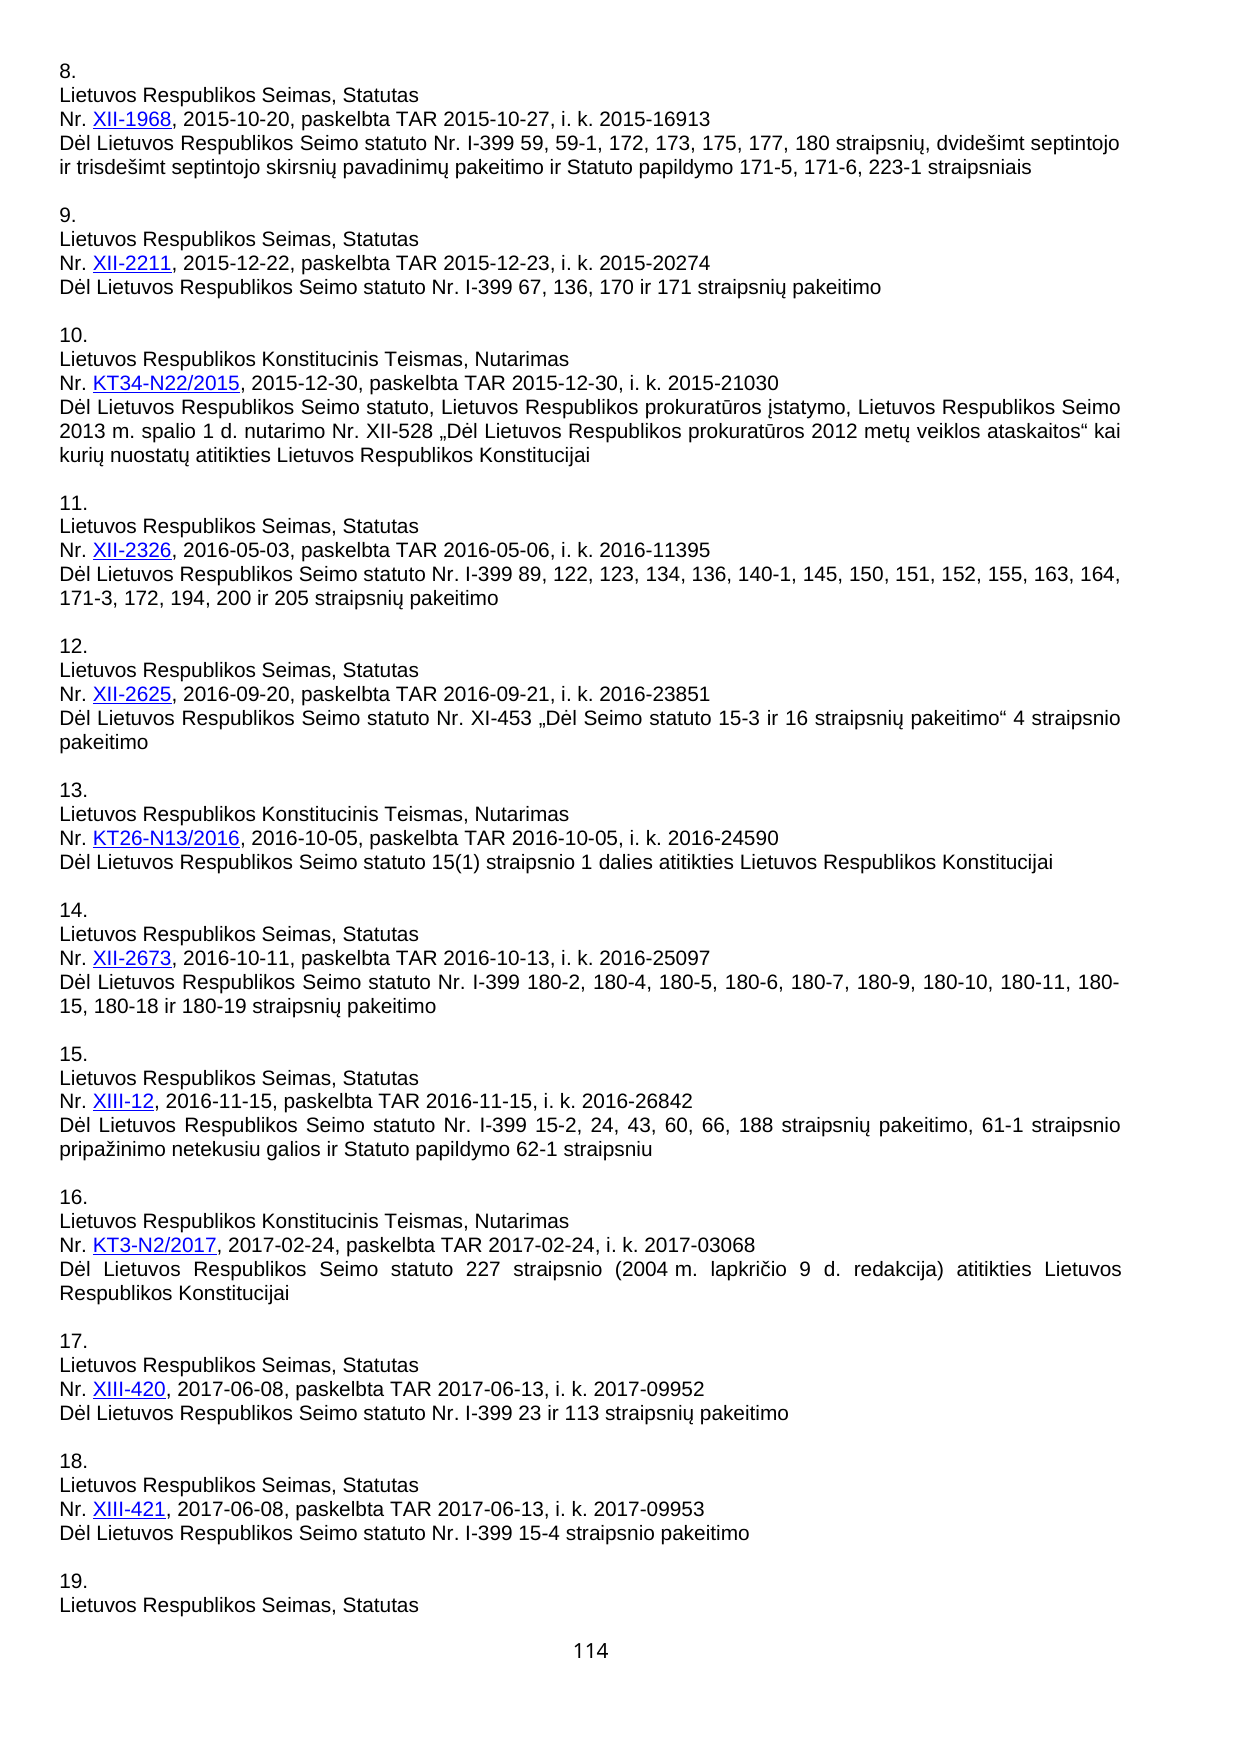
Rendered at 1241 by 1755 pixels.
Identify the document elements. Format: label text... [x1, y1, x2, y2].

text Nr. XII-2326, 2016-05-03, paskelbta TAR 2016-05-06, i. k. 2016-11395 [59, 538, 1122, 562]
text Lietuvos Respublikos Seimas, Statutas [59, 227, 1122, 251]
text 9. [59, 203, 1122, 227]
text Dėl Lietuvos Respublikos Seimo statuto, Lietuvos Respublikos prokuratūros įstatymo, Lietuvos Respublikos Seimo 2013 m. spalio 1 d. nutarimo Nr. XII-528 „Dėl Lietuvos Respublikos prokuratūros 2012 metų veiklos ataskaitos“ kai kurių nuostatų atitikties Lietuvos Respublikos Konstitucijai [59, 394, 1122, 466]
text 12. [59, 634, 1122, 658]
text Dėl Lietuvos Respublikos Seimo statuto Nr. I-399 89, 122, 123, 134, 136, 140-1, 145, 150, 151, 152, 155, 163, 164, 171-3, 172, 194, 200 ir 205 straipsnių pakeitimo [59, 562, 1122, 610]
text Nr. XII-2673, 2016-10-11, paskelbta TAR 2016-10-13, i. k. 2016-25097 [59, 946, 1122, 969]
text Nr. KT34-N22/2015, 2015-12-30, paskelbta TAR 2015-12-30, i. k. 2015-21030 [59, 371, 1122, 394]
text 13. [59, 778, 1122, 802]
text 15. [59, 1041, 1122, 1065]
text 11. [59, 490, 1122, 514]
text Nr. XIII-421, 2017-06-08, paskelbta TAR 2017-06-13, i. k. 2017-09953 [59, 1497, 1122, 1521]
text 10. [59, 323, 1122, 347]
text Dėl Lietuvos Respublikos Seimo statuto Nr. I-399 180-2, 180-4, 180-5, 180-6, 180-7, 180-9, 180-10, 180-11, 180-15, 180-18 ir 180-19 straipsnių pakeitimo [59, 969, 1122, 1017]
text Dėl Lietuvos Respublikos Seimo statuto Nr. XI-453 „Dėl Seimo statuto 15-3 ir 16 straipsnių pakeitimo“ 4 straipsnio pakeitimo [59, 706, 1122, 754]
text 16. [59, 1185, 1122, 1209]
text 19. [59, 1568, 1122, 1592]
text Lietuvos Respublikos Seimas, Statutas [59, 658, 1122, 682]
text Lietuvos Respublikos Konstitucinis Teismas, Nutarimas [59, 802, 1122, 826]
text 14. [59, 898, 1122, 922]
text Lietuvos Respublikos Seimas, Statutas [59, 1065, 1122, 1089]
text Lietuvos Respublikos Seimas, Statutas [59, 1353, 1122, 1377]
text Nr. KT26-N13/2016, 2016-10-05, paskelbta TAR 2016-10-05, i. k. 2016-24590 [59, 826, 1122, 850]
text Nr. XII-2625, 2016-09-20, paskelbta TAR 2016-09-21, i. k. 2016-23851 [59, 682, 1122, 706]
text Dėl Lietuvos Respublikos Seimo statuto Nr. I-399 15-4 straipsnio pakeitimo [59, 1521, 1122, 1544]
text Dėl Lietuvos Respublikos Seimo statuto Nr. I-399 23 ir 113 straipsnių pakeitimo [59, 1401, 1122, 1425]
text Dėl Lietuvos Respublikos Seimo statuto 15(1) straipsnio 1 dalies atitikties Lietuvos Respublikos Konstitucijai [59, 850, 1122, 874]
text Nr. XII-2211, 2015-12-22, paskelbta TAR 2015-12-23, i. k. 2015-20274 [59, 251, 1122, 275]
text Dėl Lietuvos Respublikos Seimo statuto 227 straipsnio (2004 m. lapkričio 9 d. redakcija) atitikties Lietuvos Respublikos Konstitucijai [59, 1257, 1122, 1305]
text Nr. XII-1968, 2015-10-20, paskelbta TAR 2015-10-27, i. k. 2015-16913 [59, 107, 1122, 131]
text Lietuvos Respublikos Seimas, Statutas [59, 83, 1122, 107]
text Dėl Lietuvos Respublikos Seimo statuto Nr. I-399 67, 136, 170 ir 171 straipsnių pakeitimo [59, 275, 1122, 299]
text 18. [59, 1449, 1122, 1473]
text Lietuvos Respublikos Seimas, Statutas [59, 922, 1122, 946]
text Lietuvos Respublikos Konstitucinis Teismas, Nutarimas [59, 1209, 1122, 1233]
text Nr. KT3-N2/2017, 2017-02-24, paskelbta TAR 2017-02-24, i. k. 2017-03068 [59, 1233, 1122, 1257]
text Lietuvos Respublikos Seimas, Statutas [59, 514, 1122, 538]
text 17. [59, 1329, 1122, 1353]
text Dėl Lietuvos Respublikos Seimo statuto Nr. I-399 59, 59-1, 172, 173, 175, 177, 180 straipsnių, dvidešimt septintojo ir trisdešimt septintojo skirsnių pavadinimų pakeitimo ir Statuto papildymo 171-5, 171-6, 223-1 straipsniais [59, 131, 1122, 179]
text Dėl Lietuvos Respublikos Seimo statuto Nr. I-399 15-2, 24, 43, 60, 66, 188 straipsnių pakeitimo, 61-1 straipsnio pripažinimo netekusiu galios ir Statuto papildymo 62-1 straipsniu [59, 1113, 1122, 1161]
text Lietuvos Respublikos Seimas, Statutas [59, 1592, 1122, 1616]
text Nr. XIII-420, 2017-06-08, paskelbta TAR 2017-06-13, i. k. 2017-09952 [59, 1377, 1122, 1401]
text Nr. XIII-12, 2016-11-15, paskelbta TAR 2016-11-15, i. k. 2016-26842 [59, 1089, 1122, 1113]
text 8. [59, 59, 1122, 83]
text Lietuvos Respublikos Seimas, Statutas [59, 1473, 1122, 1497]
text Lietuvos Respublikos Konstitucinis Teismas, Nutarimas [59, 347, 1122, 371]
